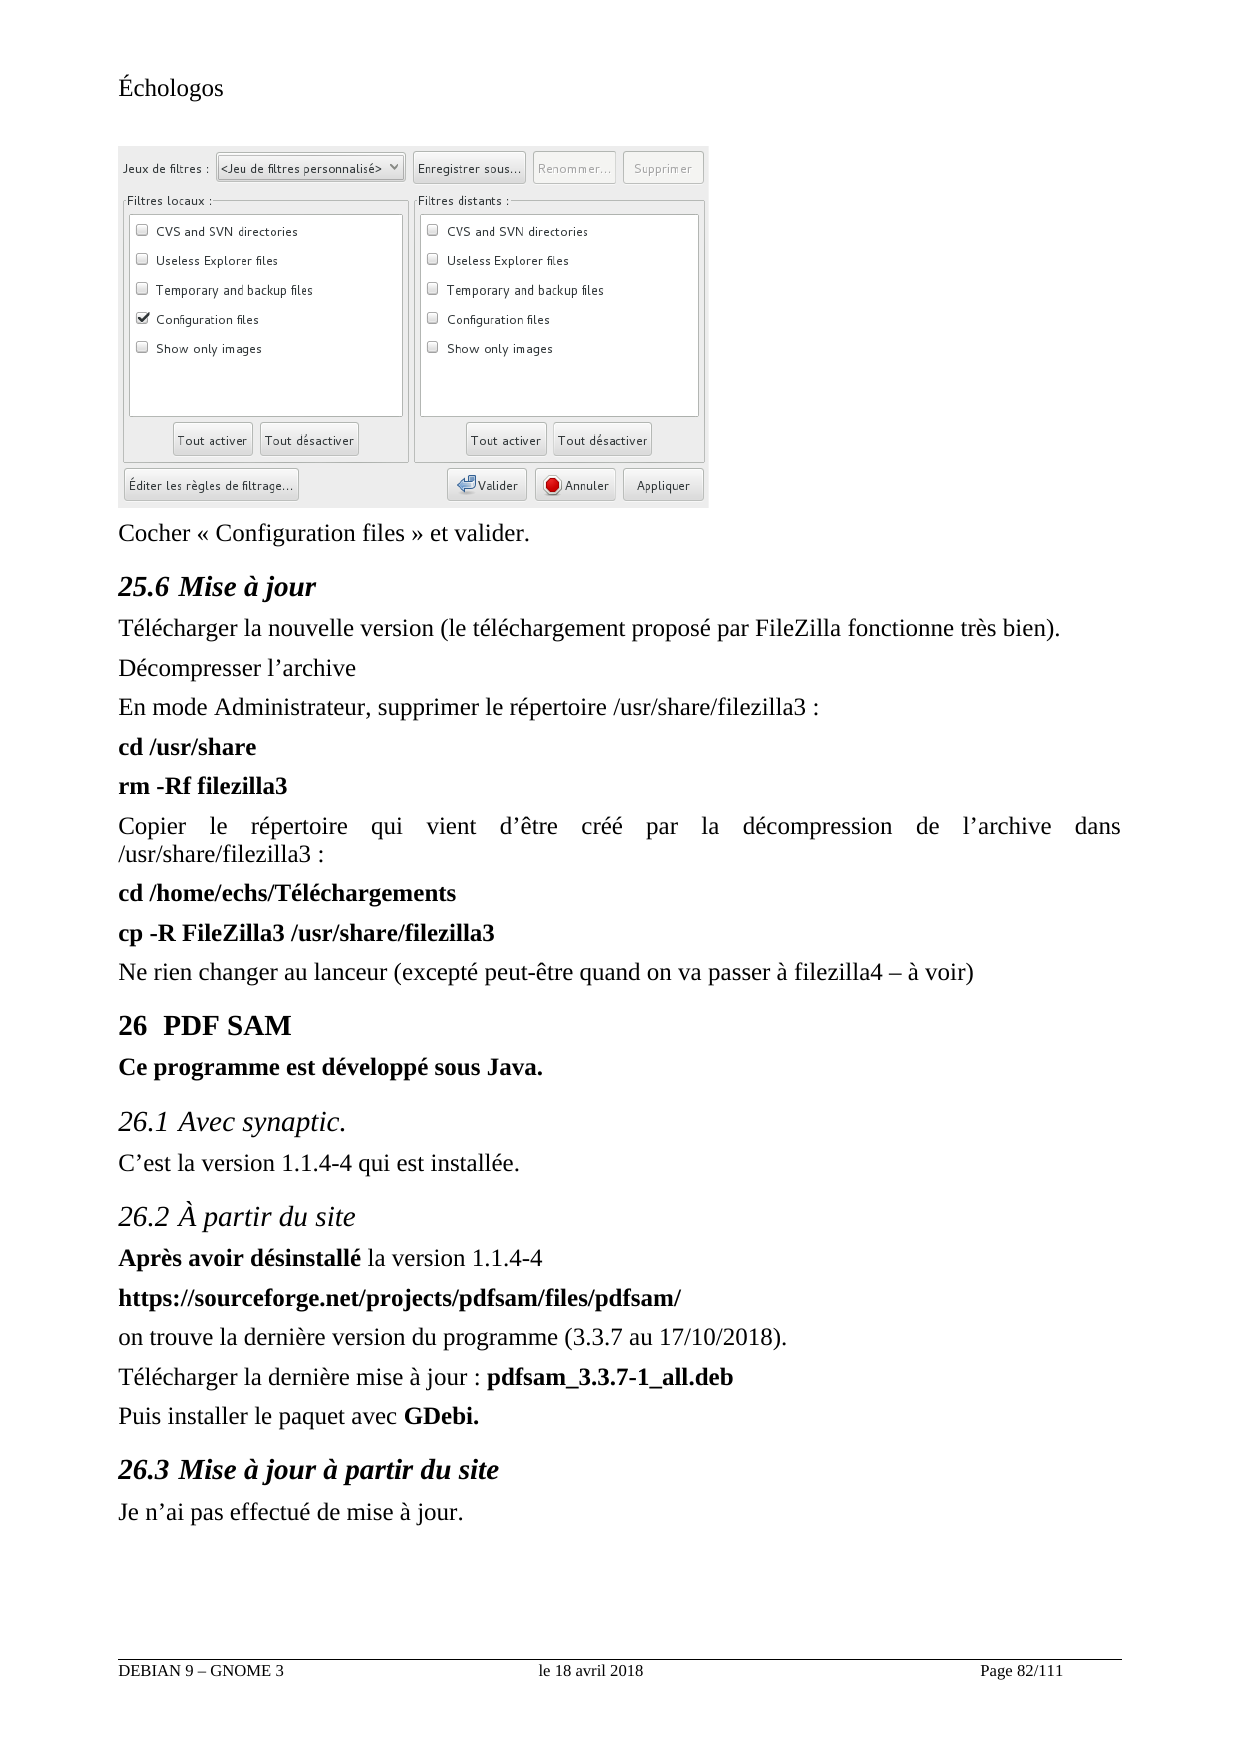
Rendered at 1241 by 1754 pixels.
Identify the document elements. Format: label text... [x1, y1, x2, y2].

text Ce programme est développé sous Java. [118, 1053, 1122, 1081]
text Puis installer le paquet avec GDebi. [118, 1402, 1122, 1430]
text https://sourceforge.net/projects/pdfsam/files/pdfsam/ [118, 1284, 1122, 1312]
subtitle PDF Sam [118, 1009, 1122, 1042]
subtitle À partir du site [118, 1200, 1122, 1233]
subtitle Mise à jour [118, 571, 1122, 603]
text Télécharger la dernière mise à jour : pdfsam_3.3.7-1_all.deb [118, 1363, 1122, 1391]
text cp -R FileZilla3 /usr/share/filezilla3 [118, 919, 1122, 946]
text Télécharger la nouvelle version (le téléchargement proposé par FileZilla fonctionne très bien). [118, 614, 1122, 642]
text Cocher « Configuration files » et valider. [118, 519, 1122, 547]
text Copier le répertoire qui vient d’être créé par la décompression de l’archive dans /usr/share/filezilla3 : [118, 812, 1122, 867]
text cd /usr/share [118, 733, 1122, 761]
text Décompresser l’archive [118, 654, 1122, 682]
text rm -Rf filezilla3 [118, 772, 1122, 800]
text Après avoir désinstallé la version 1.1.4-4 [118, 1244, 1122, 1272]
picture [118, 146, 709, 508]
text on trouve la dernière version du programme (3.3.7 au 17/10/2018). [118, 1323, 1122, 1351]
subtitle Mise à jour à partir du site [118, 1454, 1122, 1486]
text Ne rien changer au lanceur (excepté peut-être quand on va passer à filezilla4 – à voir) [118, 958, 1122, 986]
text En mode Administrateur, supprimer le répertoire /usr/share/filezilla3 : [118, 693, 1122, 721]
text C’est la version 1.1.4-4 qui est installée. [118, 1149, 1122, 1177]
text Je n’ai pas effectué de mise à jour. [118, 1498, 1122, 1525]
subtitle Avec synaptic. [118, 1105, 1122, 1137]
text cd /home/echs/Téléchargements [118, 879, 1122, 907]
